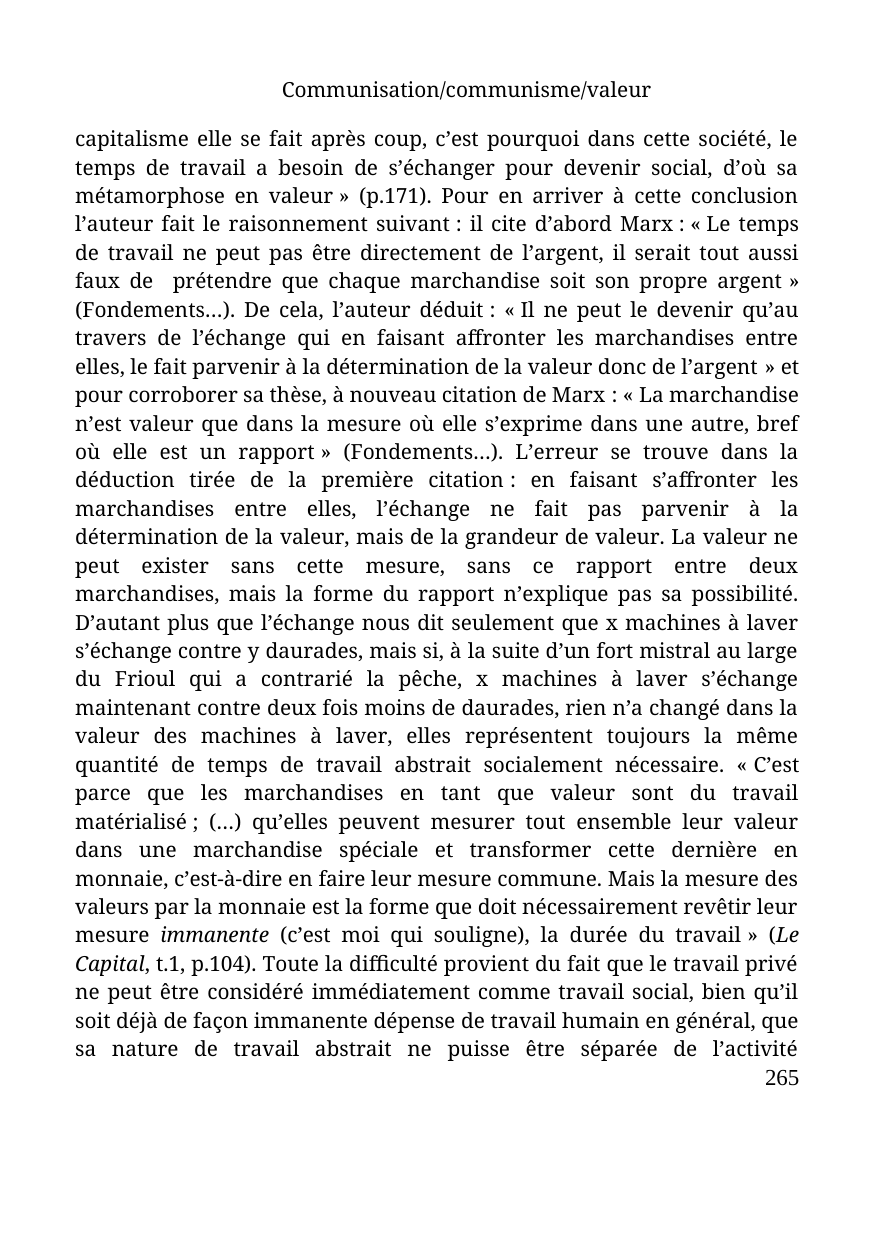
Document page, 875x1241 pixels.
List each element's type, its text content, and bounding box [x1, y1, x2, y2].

text capitalisme elle se fait après coup, c’est pourquoi dans cette société, le temps de travail a besoin de s’échanger pour devenir social, d’où sa métamorphose en valeur » (p.171). Pour en arriver à cette conclusion l’auteur fait le raisonnement suivant : il cite d’abord Marx : « Le temps de travail ne peut pas être directement de l’argent, il serait tout aussi faux de prétendre que chaque marchandise soit son propre argent » (Fondements…). De cela, l’auteur déduit : « Il ne peut le devenir qu’au travers de l’échange qui en faisant affronter les marchandises entre elles, le fait parvenir à la détermination de la valeur donc de l’argent » et pour corroborer sa thèse, à nouveau citation de Marx : « La marchandise n’est valeur que dans la mesure où elle s’exprime dans une autre, bref où elle est un rapport » (Fondements…). L’erreur se trouve dans la déduction tirée de la première citation : en faisant s’affronter les marchandises entre elles, l’échange ne fait pas parvenir à la détermination de la valeur, mais de la grandeur de valeur. La valeur ne peut exister sans cette mesure, sans ce rapport entre deux marchandises, mais la forme du rapport n’explique pas sa possibilité. D’autant plus que l’échange nous dit seulement que x machines à laver s’échange contre y daurades, mais si, à la suite d’un fort mistral au large du Frioul qui a contrarié la pêche, x machines à laver s’échange maintenant contre deux fois moins de daurades, rien n’a changé dans la valeur des machines à laver, elles représentent toujours la même quantité de temps de travail abstrait socialement nécessaire. « C’est parce que les marchandises en tant que valeur sont du travail matérialisé ; (…) qu’elles peuvent mesurer tout ensemble leur valeur dans une marchandise spéciale et transformer cette dernière en monnaie, c’est-à-dire en faire leur mesure commune. Mais la mesure des valeurs par la monnaie est la forme que doit nécessairement revêtir leur mesure immanente (c’est moi qui souligne), la durée du travail » (Le Capital, t.1, p.104). Toute la difficulté provient du fait que le travail privé ne peut être considéré immédiatement comme travail social, bien qu’il soit déjà de façon immanente dépense de travail humain en général, que sa nature de travail abstrait ne puisse être séparée de l’activité [75, 124, 799, 1063]
